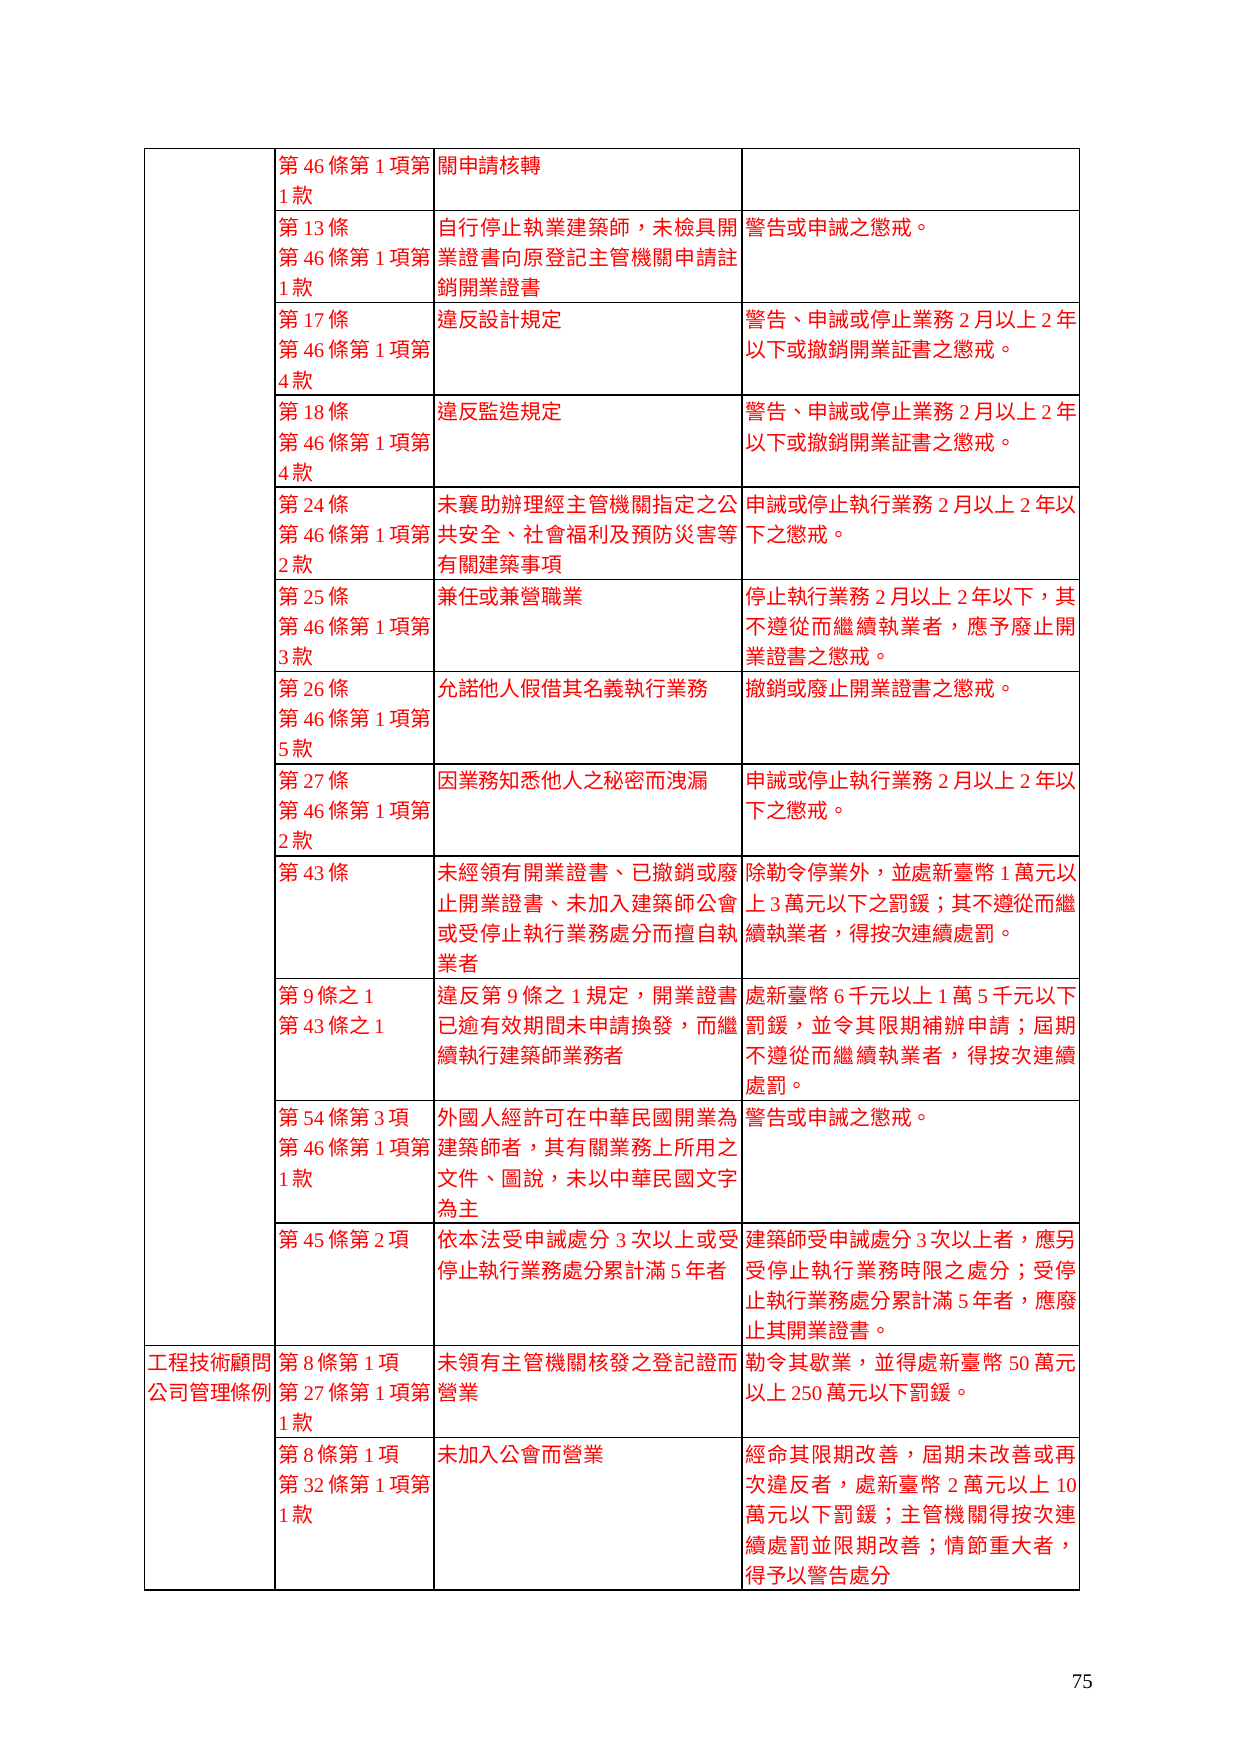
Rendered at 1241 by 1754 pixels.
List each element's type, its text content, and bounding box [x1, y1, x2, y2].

table_cell 違反第9條之1規定，開業證書已逾有效期間未申請換發，而繼續執行建築師業務者 [435, 979, 741, 1100]
table_cell 第24條 第46條第1項第2款 [276, 488, 433, 578]
table_cell 警告、申誡或停止業務2月以上2年以下或撤銷開業証書之懲戒。 [743, 396, 1079, 486]
table_cell 自行停止執業建築師，未檢具開業證書向原登記主管機關申請註銷開業證書 [435, 211, 741, 302]
table_cell 未襄助辦理經主管機關指定之公共安全、社會福利及預防災害等有關建築事項 [435, 488, 741, 578]
table_cell 第26條 第46條第1項第5款 [276, 672, 433, 763]
table_cell [743, 149, 1079, 210]
table_cell 停止執行業務2月以上2年以下，其不遵從而繼續執業者，應予廢止開業證書之懲戒。 [743, 580, 1079, 671]
table_cell 未經領有開業證書、已撤銷或廢止開業證書、未加入建築師公會或受停止執行業務處分而擅自執業者 [435, 857, 741, 977]
table_cell 除勒令停業外，並處新臺幣1萬元以上3萬元以下之罰鍰；其不遵從而繼續執業者，得按次連續處罰。 [743, 857, 1079, 977]
table_cell 警告、申誡或停止業務2月以上2年以下或撤銷開業証書之懲戒。 [743, 303, 1079, 394]
table_cell 申誡或停止執行業務2月以上2年以下之懲戒。 [743, 765, 1079, 855]
table_cell 違反監造規定 [435, 396, 741, 486]
table_cell 第54條第3項 第46條第1項第1款 [276, 1101, 433, 1222]
table_cell 第17條 第46條第1項第4款 [276, 303, 433, 394]
table_cell 第13條 第46條第1項第1款 [276, 211, 433, 302]
table_cell 未加入公會而營業 [435, 1438, 741, 1589]
table_cell 第43條 [276, 857, 433, 977]
table_cell 依本法受申誡處分3次以上或受停止執行業務處分累計滿5年者 [435, 1224, 741, 1344]
table_cell 因業務知悉他人之秘密而洩漏 [435, 765, 741, 855]
table_cell 未領有主管機關核發之登記證而營業 [435, 1346, 741, 1437]
table_cell 第9條之1 第43條之1 [276, 979, 433, 1100]
table_cell 撤銷或廢止開業證書之懲戒。 [743, 672, 1079, 763]
table_cell 警告或申誡之懲戒。 [743, 1101, 1079, 1222]
table_cell 處新臺幣6千元以上1萬5千元以下罰鍰，並令其限期補辦申請；屆期不遵從而繼續執業者，得按次連續處罰。 [743, 979, 1079, 1100]
table_cell 兼任或兼營職業 [435, 580, 741, 671]
table_cell 第45條第2項 [276, 1224, 433, 1344]
table_cell 第25條 第46條第1項第3款 [276, 580, 433, 671]
table_cell 警告或申誡之懲戒。 [743, 211, 1079, 302]
table_cell 經命其限期改善，屆期未改善或再次違反者，處新臺幣2萬元以上10萬元以下罰鍰；主管機關得按次連續處罰並限期改善；情節重大者，得予以警告處分 [743, 1438, 1079, 1589]
table_cell 外國人經許可在中華民國開業為建築師者，其有關業務上所用之文件、圖說，未以中華民國文字為主 [435, 1101, 741, 1222]
table_cell 第27條 第46條第1項第2款 [276, 765, 433, 855]
table_cell 違反設計規定 [435, 303, 741, 394]
table_cell 勒令其歇業，並得處新臺幣50萬元以上250萬元以下罰鍰。 [743, 1346, 1079, 1437]
table_cell 允諾他人假借其名義執行業務 [435, 672, 741, 763]
table_cell 第46條第1項第1款 [276, 149, 433, 210]
table_cell 申誡或停止執行業務2月以上2年以下之懲戒。 [743, 488, 1079, 578]
table_cell [145, 149, 274, 1344]
table_cell 建築師受申誡處分3次以上者，應另受停止執行業務時限之處分；受停止執行業務處分累計滿5年者，應廢止其開業證書。 [743, 1224, 1079, 1344]
table_cell 第8條第1項 第32條第1項第1款 [276, 1438, 433, 1589]
table_cell 工程技術顧問公司管理條例 [145, 1346, 274, 1589]
table_cell 第18條 第46條第1項第4款 [276, 396, 433, 486]
table_cell 第8條第1項 第27條第1項第1款 [276, 1346, 433, 1437]
table_cell 關申請核轉 [435, 149, 741, 210]
